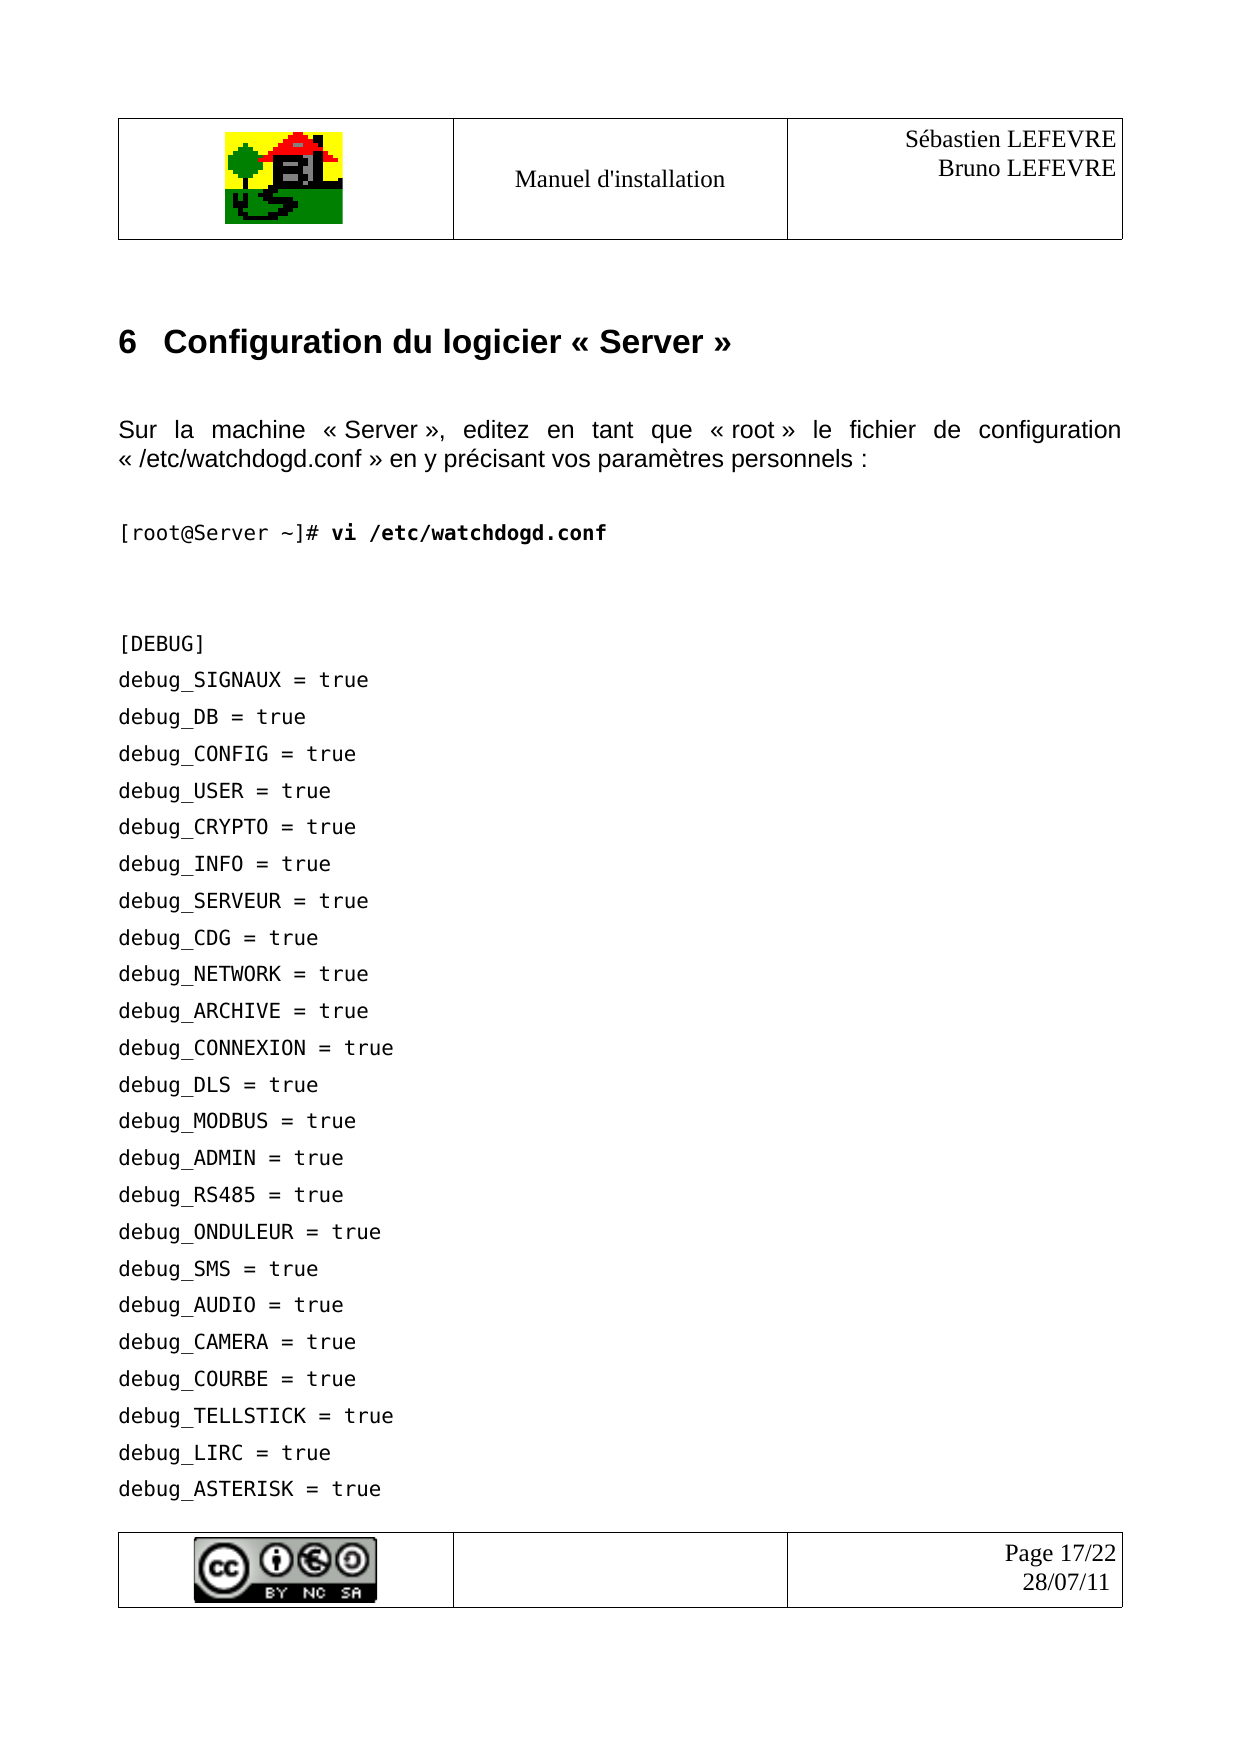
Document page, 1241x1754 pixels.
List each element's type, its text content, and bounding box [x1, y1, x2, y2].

text debug_ARCHIVE = true [118, 999, 1122, 1023]
text debug_ONDULEUR = true [118, 1220, 1122, 1244]
subtitle Configuration du logicier « Server » [118, 322, 1122, 361]
text debug_CAMERA = true [118, 1330, 1122, 1354]
text debug_MODBUS = true [118, 1109, 1122, 1134]
text debug_AUDIO = true [118, 1293, 1122, 1318]
text debug_SMS = true [118, 1257, 1122, 1281]
text debug_CONNEXION = true [118, 1036, 1122, 1060]
text [DEBUG] [118, 632, 1122, 656]
text debug_DLS = true [118, 1073, 1122, 1097]
picture [225, 132, 343, 224]
text debug_CONFIG = true [118, 742, 1122, 766]
text debug_NETWORK = true [118, 962, 1122, 987]
text debug_RS485 = true [118, 1183, 1122, 1207]
text debug_USER = true [118, 779, 1122, 803]
text debug_SERVEUR = true [118, 889, 1122, 913]
text debug_LIRC = true [118, 1441, 1122, 1465]
text debug_CRYPTO = true [118, 815, 1122, 840]
picture [193, 1537, 378, 1603]
text debug_ASTERISK = true [118, 1477, 1122, 1502]
text debug_TELLSTICK = true [118, 1404, 1122, 1428]
text debug_CDG = true [118, 926, 1122, 950]
text debug_COURBE = true [118, 1367, 1122, 1391]
text Sur la machine « Server », editez en tant que « root » le fichier de configuration « /etc/watchdogd.conf » en y précisant vos paramètres personnels : [118, 415, 1122, 472]
text debug_DB = true [118, 705, 1122, 729]
text debug_INFO = true [118, 852, 1122, 876]
text debug_SIGNAUX = true [118, 668, 1122, 693]
text [root@Server ~]# vi /etc/watchdogd.conf [118, 521, 1122, 546]
text debug_ADMIN = true [118, 1146, 1122, 1171]
